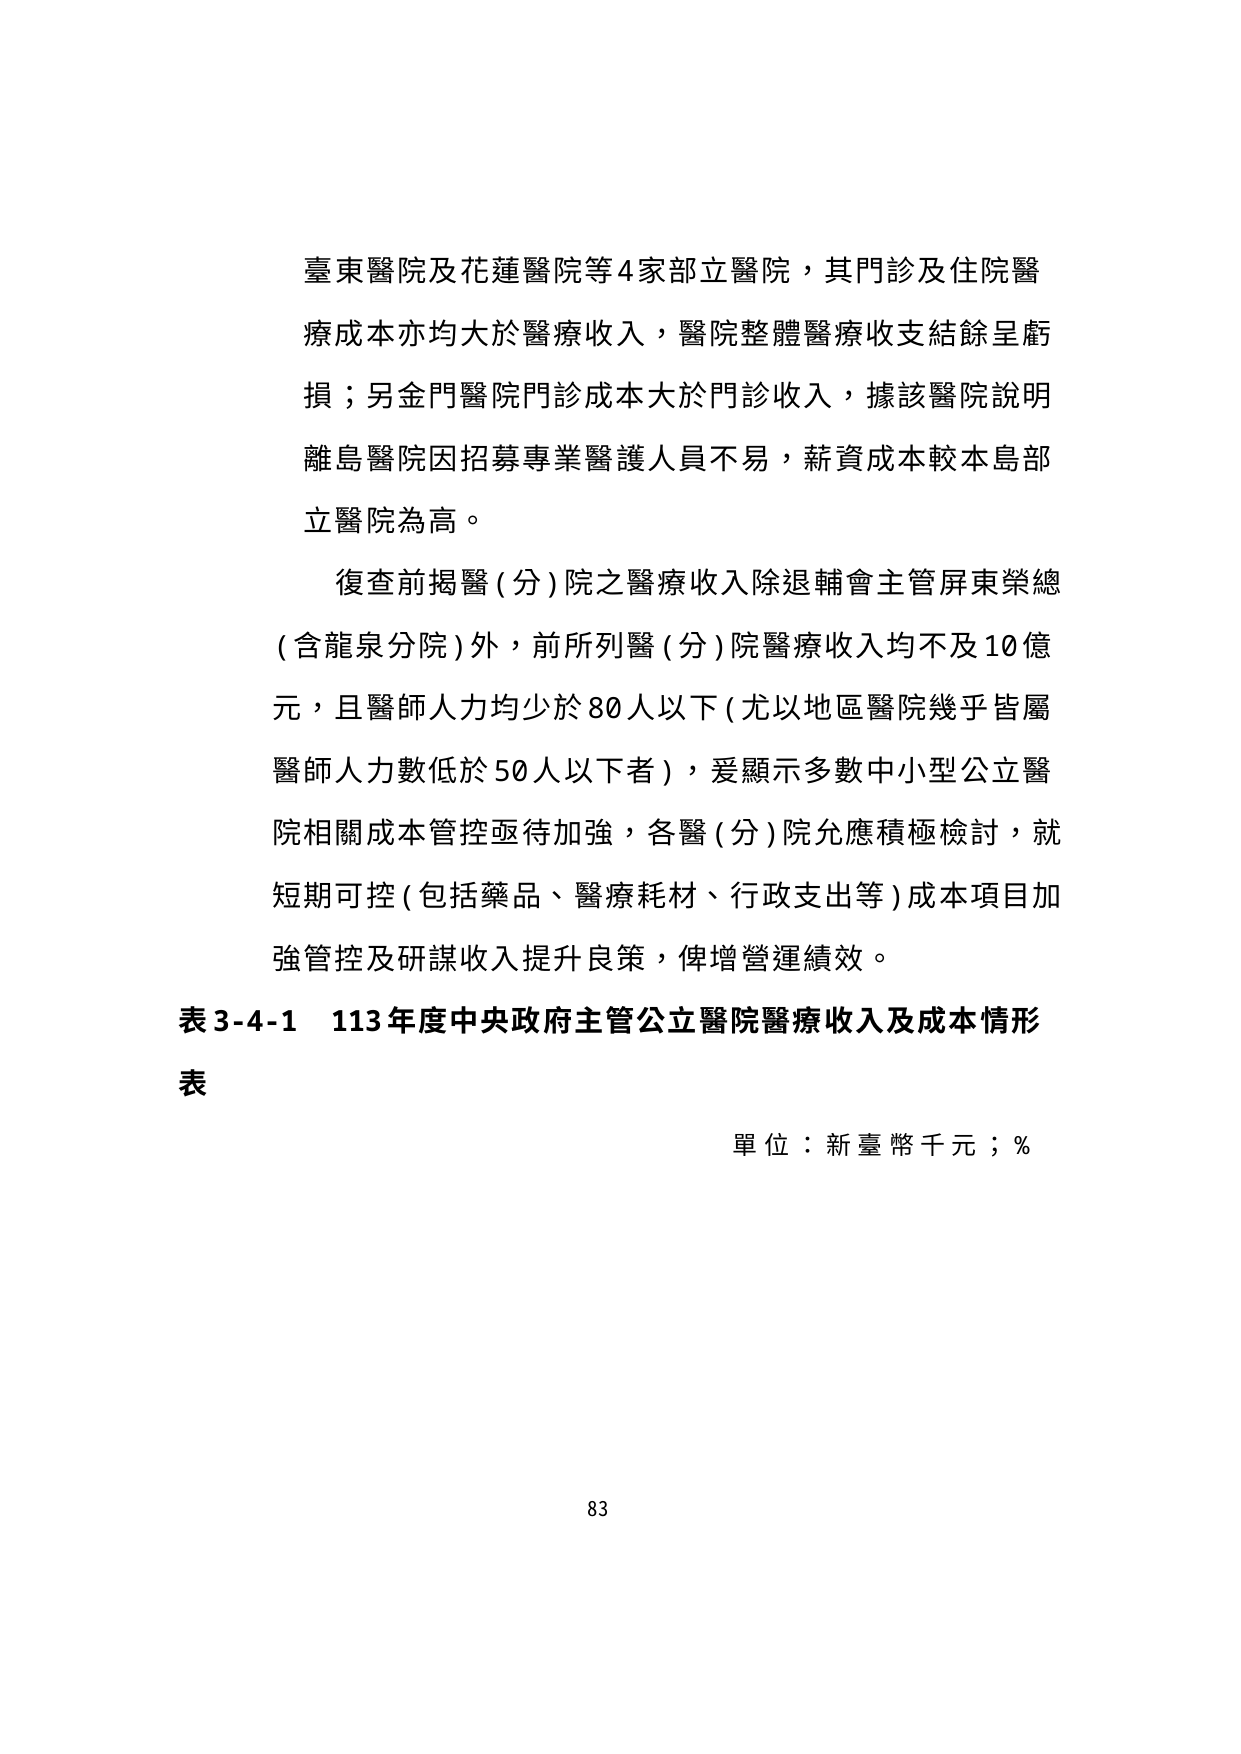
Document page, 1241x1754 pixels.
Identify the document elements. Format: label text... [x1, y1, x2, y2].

text 臺東醫院及花蓮醫院等4家部立醫院，其門診及住院醫療成本亦均大於醫療收入，醫院整體醫療收支結餘呈虧損；另金門醫院門診成本大於門診收入，據該醫院說明離島醫院因招募專業醫護人員不易，薪資成本較本島部立醫院為高。 [266, 227, 1063, 540]
text 表3-4-1 113年度中央政府主管公立醫院醫療收入及成本情形表 [133, 977, 1063, 1102]
text 單位：新臺幣千元；% [177, 1102, 1063, 1165]
text 復查前揭醫(分)院之醫療收入除退輔會主管屏東榮總(含龍泉分院)外，前所列醫(分)院醫療收入均不及10億元，且醫師人力均少於80人以下(尤以地區醫院幾乎皆屬醫師人力數低於50人以下者)，爰顯示多數中小型公立醫院相關成本管控亟待加強，各醫(分)院允應積極檢討，就短期可控(包括藥品、醫療耗材、行政支出等)成本項目加強管控及研謀收入提升良策，俾增營運績效。 [266, 540, 1063, 977]
